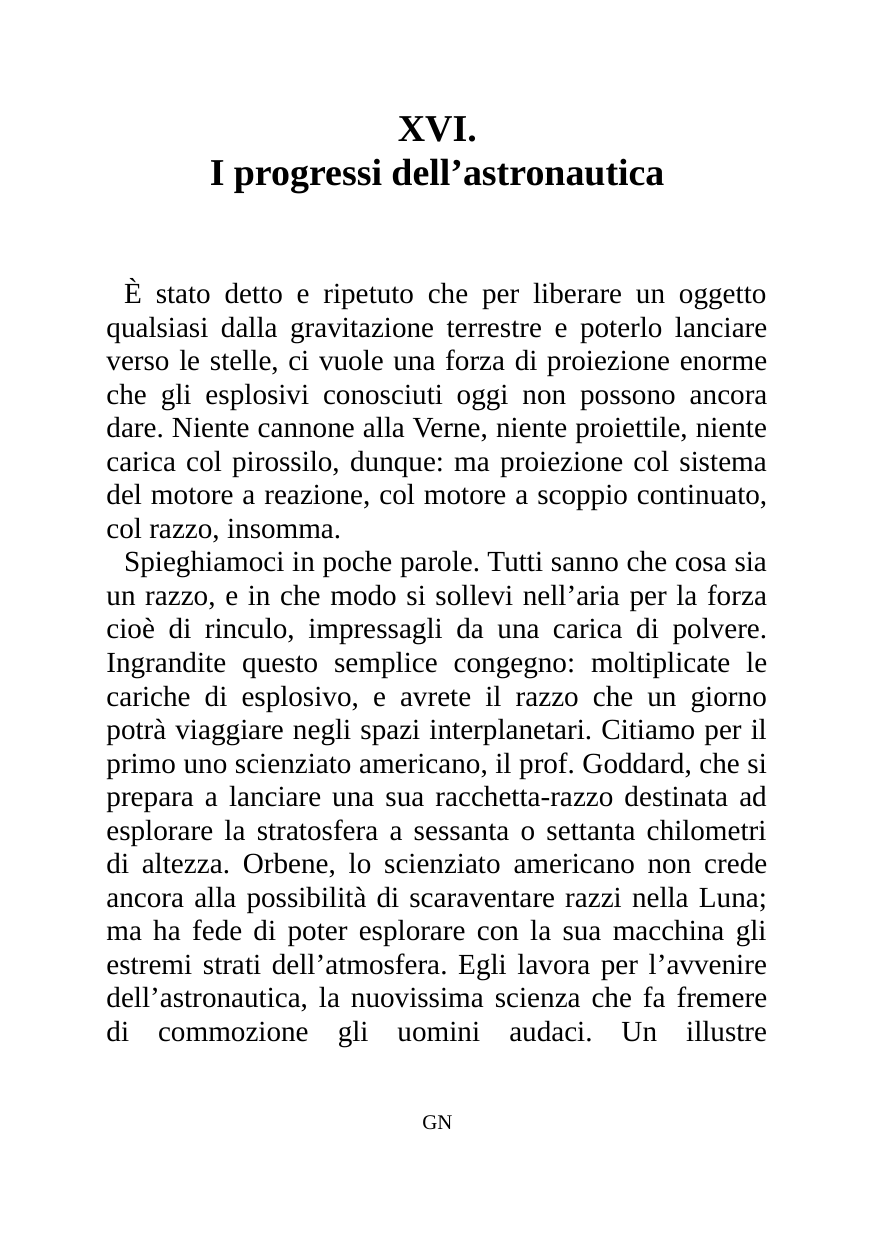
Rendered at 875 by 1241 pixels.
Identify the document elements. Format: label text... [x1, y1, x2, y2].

text Spieghiamoci in poche parole. Tutti sanno che cosa sia un razzo, e in che modo si sollevi nell’aria per la forza cioè di rinculo, impressagli da una carica di polvere. Ingrandite questo semplice congegno: moltiplicate le cariche di esplosivo, e avrete il razzo che un giorno potrà viaggiare negli spazi interplanetari. Citiamo per il primo uno scienziato americano, il prof. Goddard, che si prepara a lanciare una sua racchetta-razzo destinata ad esplorare la stratosfera a sessanta o settanta chilometri di altezza. Orbene, lo scienziato americano non crede ancora alla possibilità di scaraventare razzi nella Luna; ma ha fede di poter esplorare con la sua macchina gli estremi strati dell’atmosfera. Egli lavora per l’avvenire dell’astronautica, la nuovissima scienza che fa fremere di commozione gli uomini audaci. Un illustre [106, 544, 768, 1048]
subtitle XVI. I progressi dell’astronautica [106, 106, 768, 193]
text È stato detto e ripetuto che per liberare un oggetto qualsiasi dalla gravitazione terrestre e poterlo lanciare verso le stelle, ci vuole una forza di proiezione enorme che gli esplosivi conosciuti oggi non possono ancora dare. Niente cannone alla Verne, niente proiettile, niente carica col pirossilo, dunque: ma proiezione col sistema del motore a reazione, col motore a scoppio continuato, col razzo, insomma. [106, 276, 768, 544]
